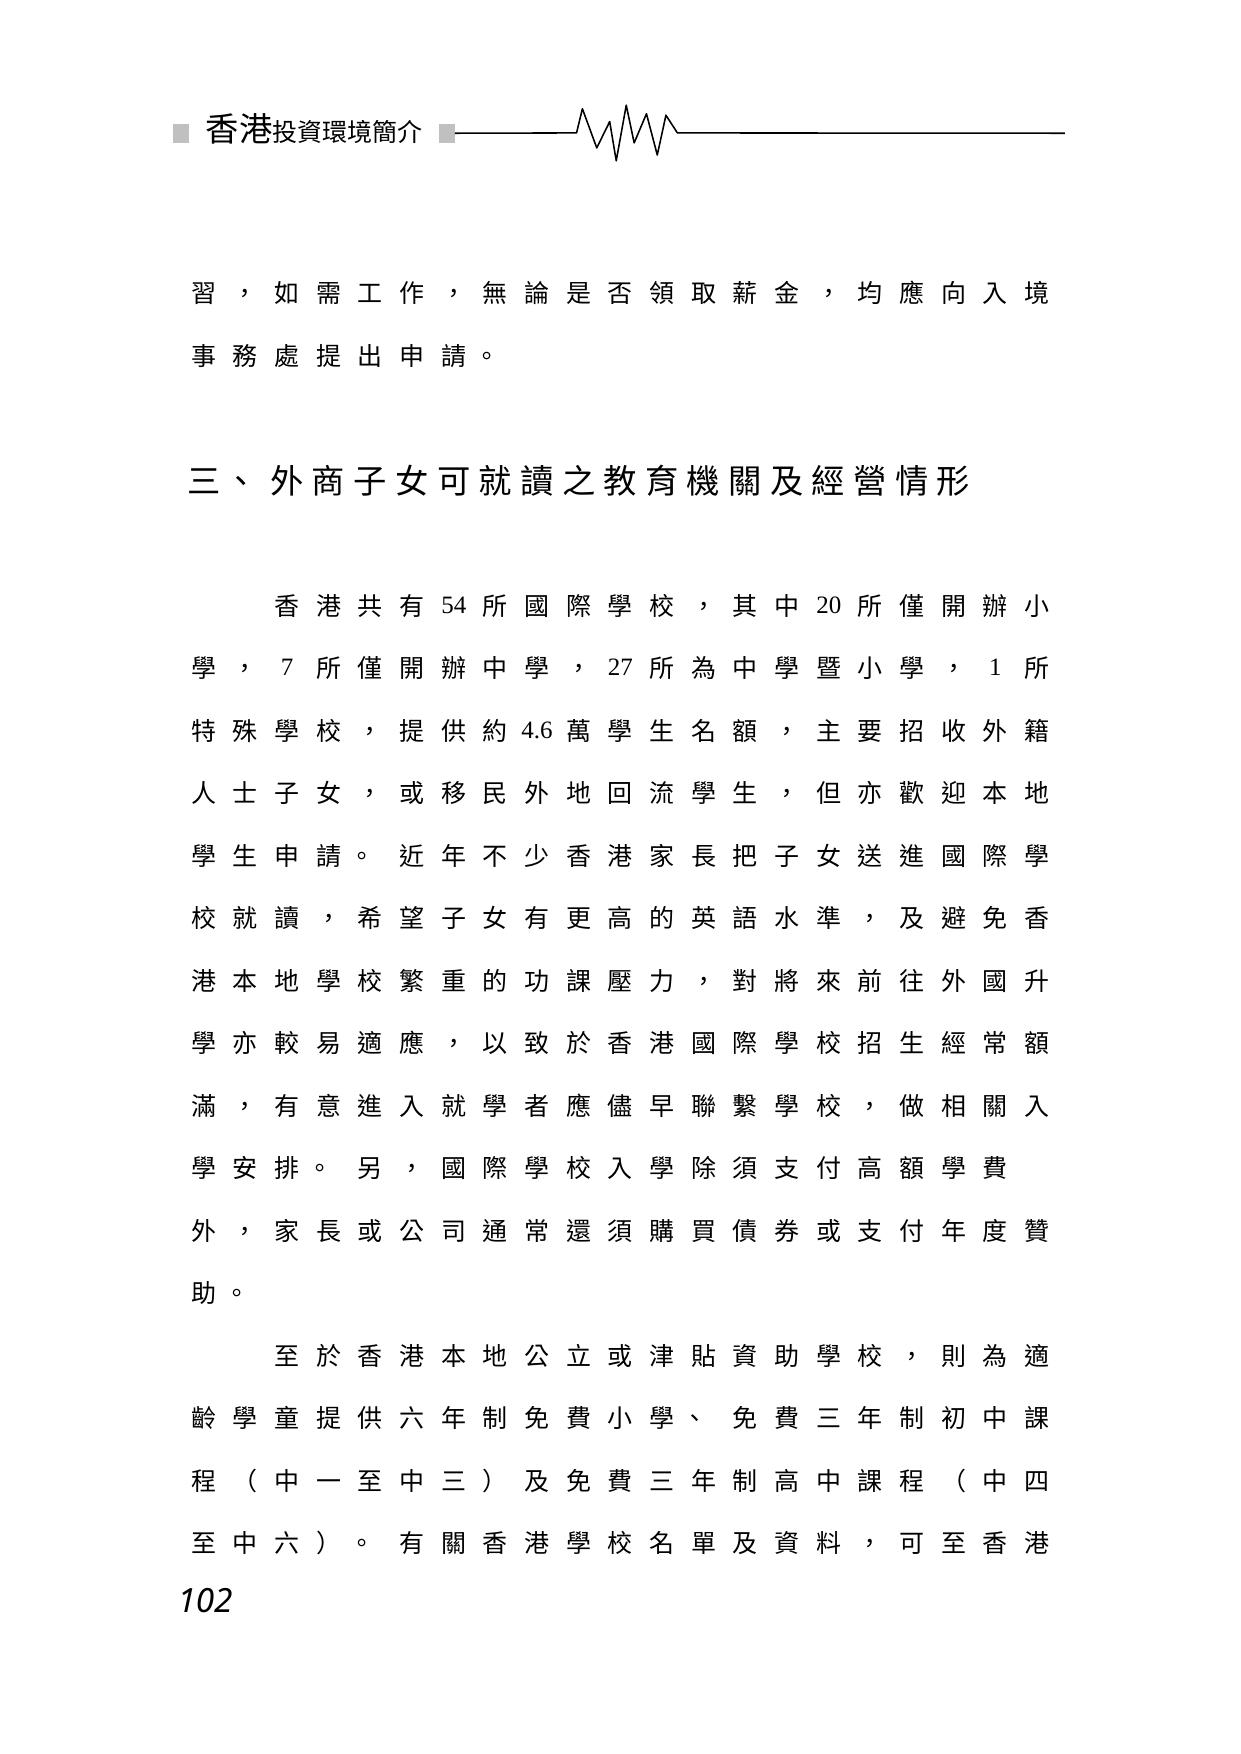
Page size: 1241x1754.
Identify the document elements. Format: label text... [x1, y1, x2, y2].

text 習，如需工作，無論是否領取薪金，均應向入境事務處提出申請。 [183, 250, 1058, 375]
text 香港共有54所國際學校，其中20所僅開辦小學，7所僅開辦中學，27所為中學暨小學，1所特殊學校，提供約4.6萬學生名額，主要招收外籍人士子女，或移民外地回流學生，但亦歡迎本地學生申請。近年不少香港家長把子女送進國際學校就讀，希望子女有更高的英語水準，及避免香港本地學校繁重的功課壓力，對將來前往外國升學亦較易適應，以致於香港國際學校招生經常額滿，有意進入就學者應儘早聯繫學校，做相關入學安排。另，國際學校入學除須支付高額學費外，家長或公司通常還須購買債券或支付年度贊助。 [183, 563, 1058, 1313]
text 三、外商子女可就讀之教育機關及經營情形 [183, 438, 1058, 500]
text 至於香港本地公立或津貼資助學校，則為適齡學童提供六年制免費小學、免費三年制初中課程（中一至中三）及免費三年制高中課程（中四至中六）。有關香港學校名單及資料，可至香港 [183, 1313, 1058, 1563]
